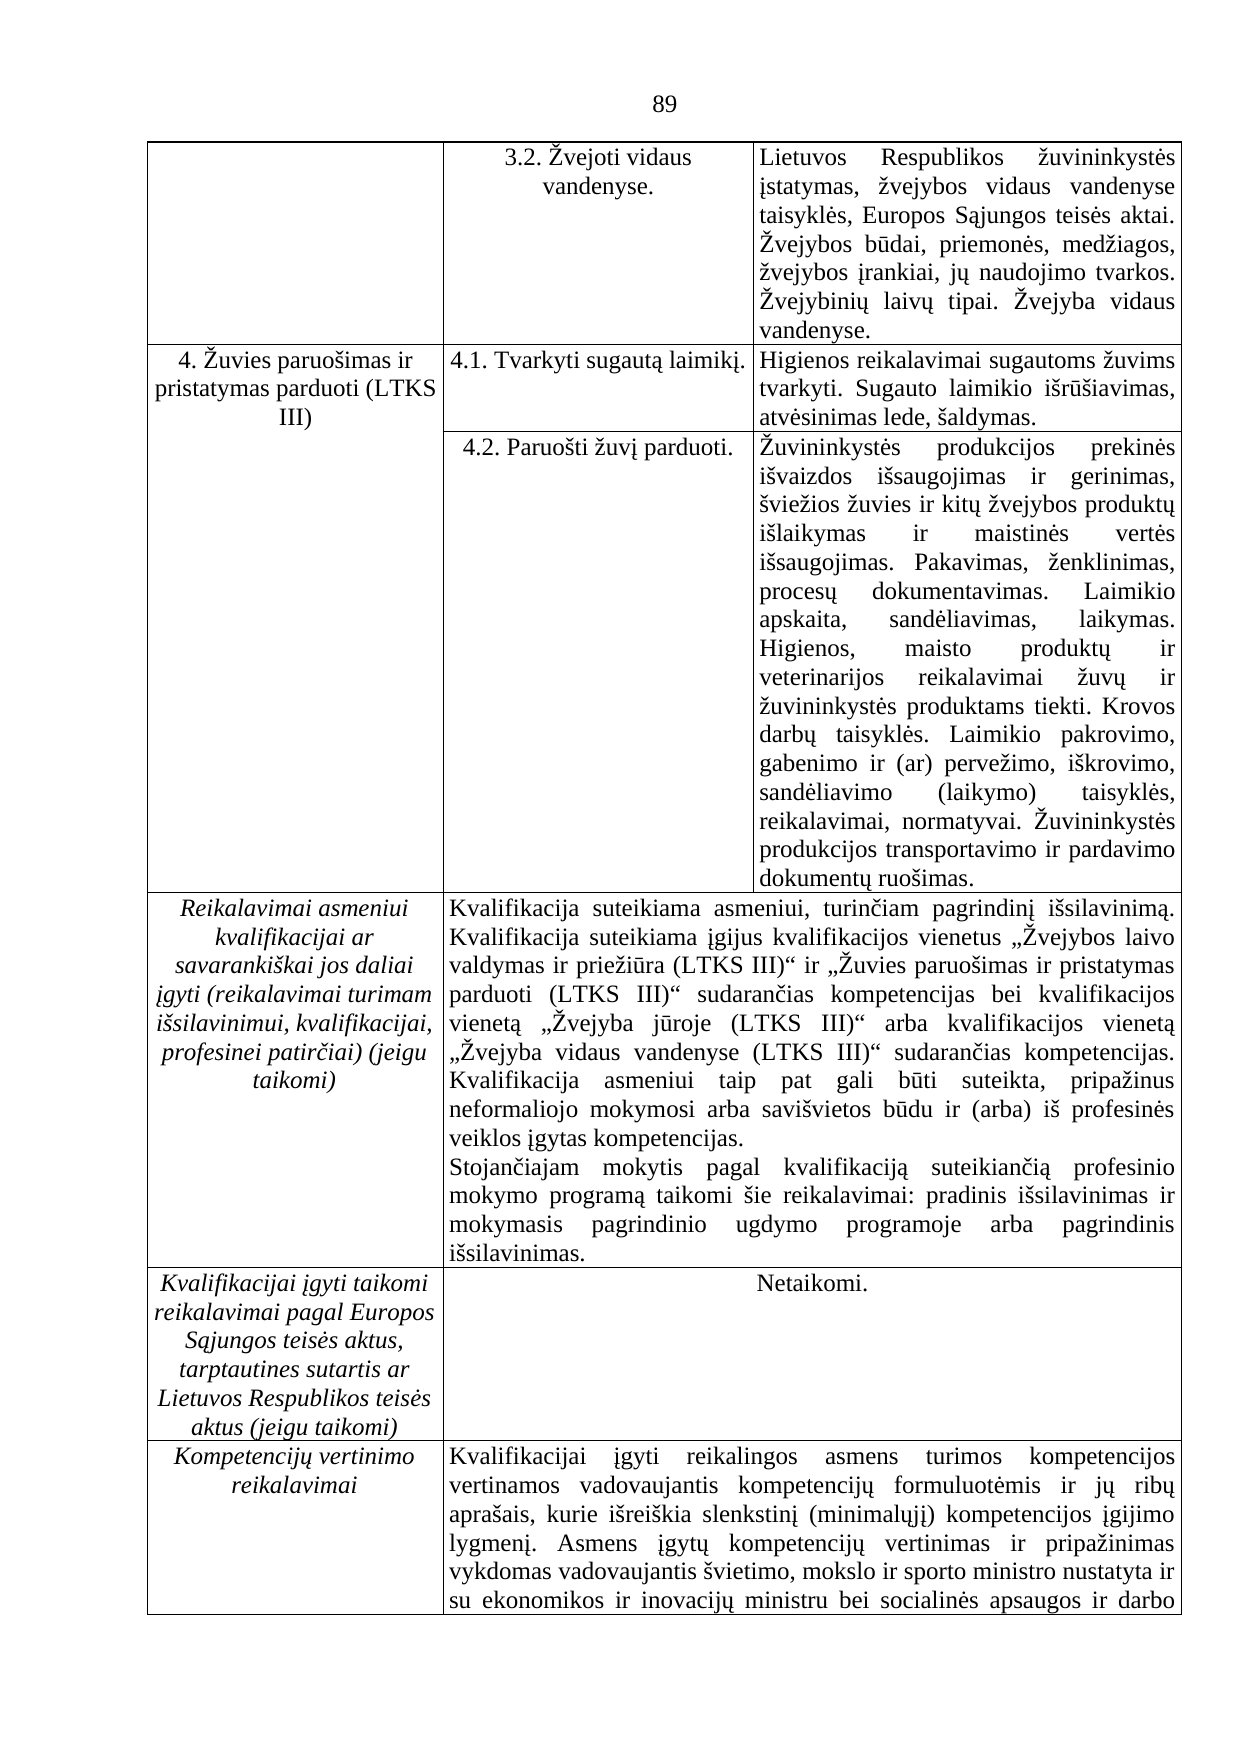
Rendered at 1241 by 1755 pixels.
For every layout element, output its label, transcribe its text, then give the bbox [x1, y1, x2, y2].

table_cell 3.2. Žvejoti vidaus vandenyse. [444, 143, 753, 344]
table_cell Kvalifikacijai įgyti reikalingos asmens turimos kompetencijos vertinamos vadovaujantis kompetencijų formuluotėmis ir jų ribų aprašais, kurie išreiškia slenkstinį (minimalųjį) kompetencijos įgijimo lygmenį. Asmens įgytų kompetencijų vertinimas ir pripažinimas vykdomas vadovaujantis švietimo, mokslo ir sporto ministro nustatyta ir su ekonomikos ir inovacijų ministru bei socialinės apsaugos ir darbo [444, 1441, 1181, 1614]
table_cell 4.2. Paruošti žuvį parduoti. [444, 432, 753, 892]
table_cell [148, 143, 443, 344]
table_cell Reikalavimai asmeniui kvalifikacijai ar savarankiškai jos daliai įgyti (reikalavimai turimam išsilavinimui, kvalifikacijai, profesinei patirčiai) (jeigu taikomi) [148, 893, 443, 1267]
table_cell Higienos reikalavimai sugautoms žuvims tvarkyti. Sugauto laimikio išrūšiavimas, atvėsinimas lede, šaldymas. [754, 345, 1181, 431]
table_cell 4.1. Tvarkyti sugautą laimikį. [444, 345, 753, 431]
table_cell Kompetencijų vertinimo reikalavimai [148, 1441, 443, 1614]
table_cell 4. Žuvies paruošimas ir pristatymas parduoti (LTKS III) [148, 345, 443, 892]
table_cell Kvalifikacija suteikiama asmeniui, turinčiam pagrindinį išsilavinimą. Kvalifikacija suteikiama įgijus kvalifikacijos vienetus „Žvejybos laivo valdymas ir priežiūra (LTKS III)“ ir „Žuvies paruošimas ir pristatymas parduoti (LTKS III)“ sudarančias kompetencijas bei kvalifikacijos vienetą „Žvejyba jūroje (LTKS III)“ arba kvalifikacijos vienetą „Žvejyba vidaus vandenyse (LTKS III)“ sudarančias kompetencijas. Kvalifikacija asmeniui taip pat gali būti suteikta, pripažinus neformaliojo mokymosi arba savišvietos būdu ir (arba) iš profesinės veiklos įgytas kompetencijas. Stojančiajam mokytis pagal kvalifikaciją suteikiančią profesinio mokymo programą taikomi šie reikalavimai: pradinis išsilavinimas ir mokymasis pagrindinio ugdymo programoje arba pagrindinis išsilavinimas. [444, 893, 1181, 1267]
table_cell Žuvininkystės produkcijos prekinės išvaizdos išsaugojimas ir gerinimas, šviežios žuvies ir kitų žvejybos produktų išlaikymas ir maistinės vertės išsaugojimas. Pakavimas, ženklinimas, procesų dokumentavimas. Laimikio apskaita, sandėliavimas, laikymas. Higienos, maisto produktų ir veterinarijos reikalavimai žuvų ir žuvininkystės produktams tiekti. Krovos darbų taisyklės. Laimikio pakrovimo, gabenimo ir (ar) pervežimo, iškrovimo, sandėliavimo (laikymo) taisyklės, reikalavimai, normatyvai. Žuvininkystės produkcijos transportavimo ir pardavimo dokumentų ruošimas. [754, 432, 1181, 892]
table_cell Kvalifikacijai įgyti taikomi reikalavimai pagal Europos Sąjungos teisės aktus, tarptautines sutartis ar Lietuvos Respublikos teisės aktus (jeigu taikomi) [148, 1268, 443, 1440]
table_cell Netaikomi. [444, 1268, 1181, 1440]
table_cell Lietuvos Respublikos žuvininkystės įstatymas, žvejybos vidaus vandenyse taisyklės, Europos Sąjungos teisės aktai. Žvejybos būdai, priemonės, medžiagos, žvejybos įrankiai, jų naudojimo tvarkos. Žvejybinių laivų tipai. Žvejyba vidaus vandenyse. [754, 143, 1181, 344]
